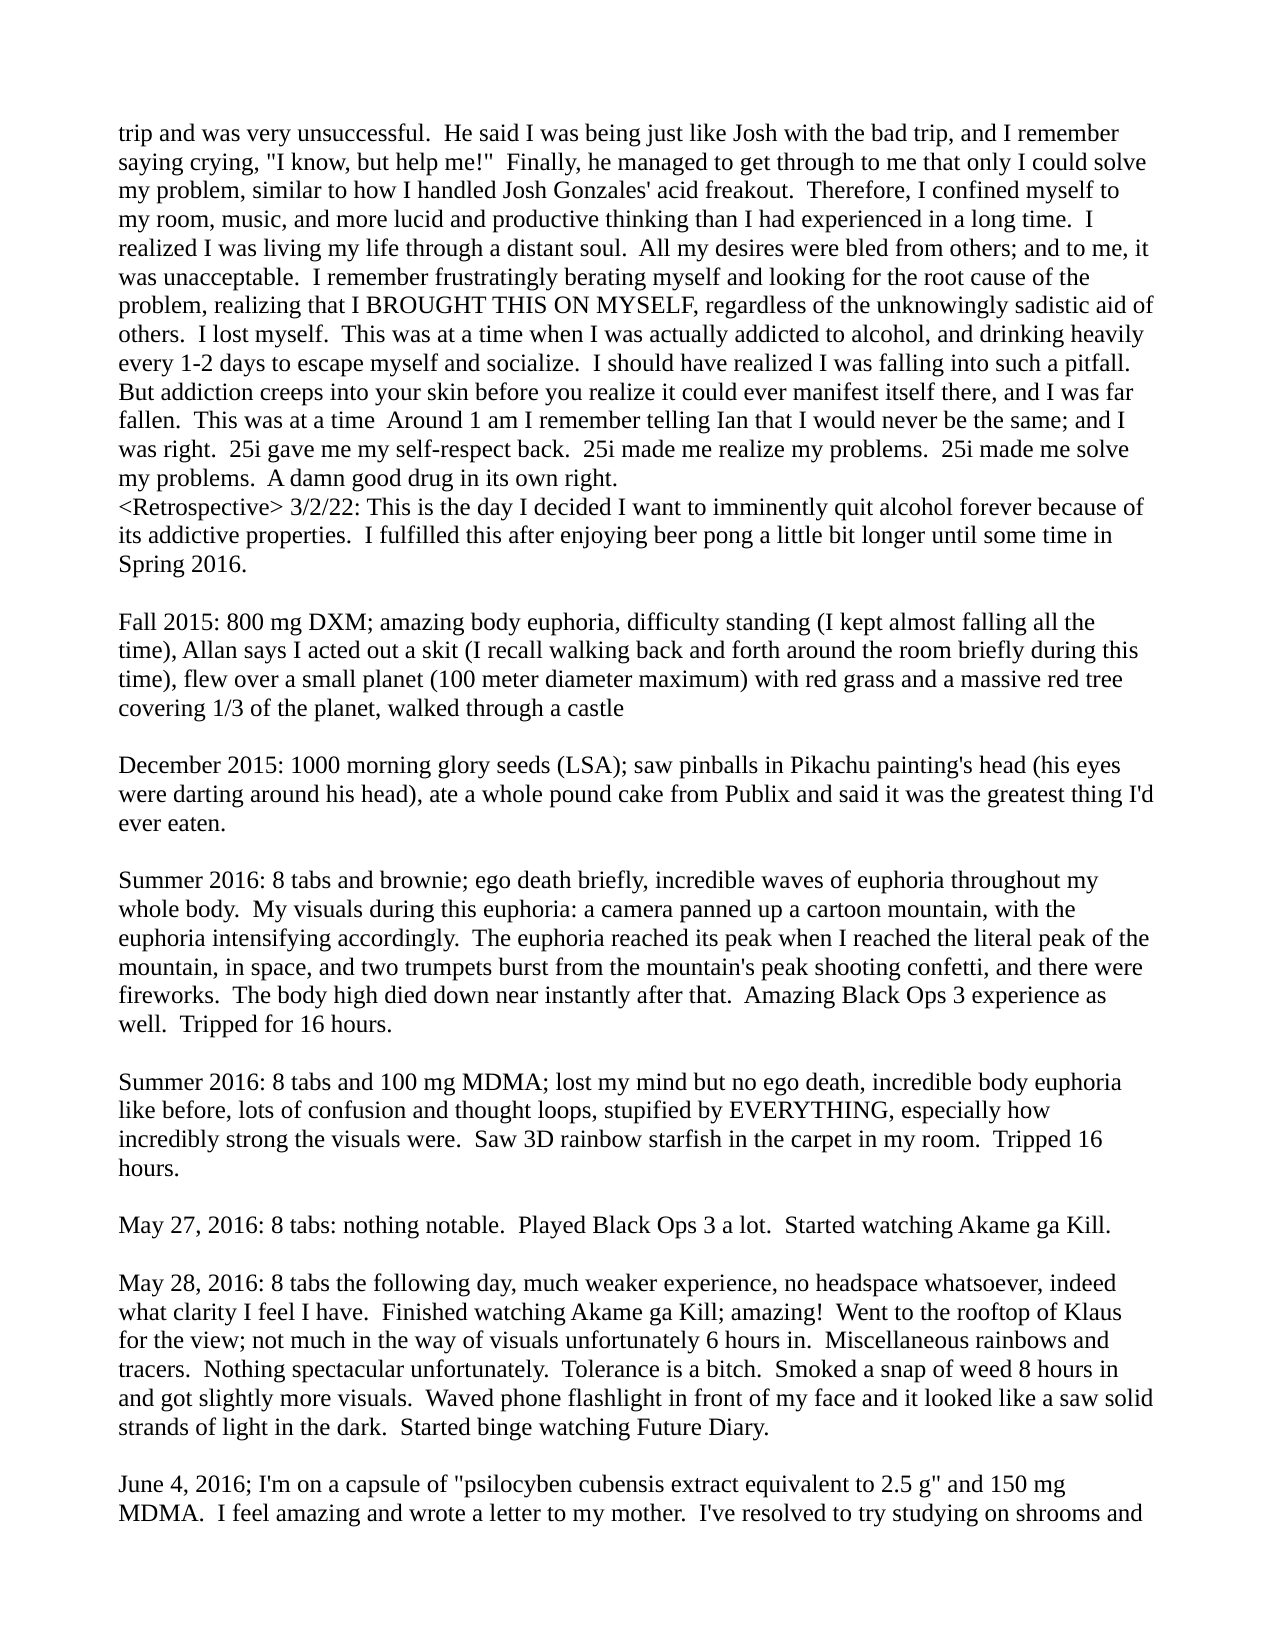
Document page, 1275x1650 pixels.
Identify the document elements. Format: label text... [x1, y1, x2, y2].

text May 28, 2016: 8 tabs the following day, much weaker experience, no headspace whatsoever, indeed what clarity I feel I have. Finished watching Akame ga Kill; amazing! Went to the rooftop of Klaus for the view; not much in the way of visuals unfortunately 6 hours in. Miscellaneous rainbows and tracers. Nothing spectacular unfortunately. Tolerance is a bitch. Smoked a snap of weed 8 hours in and got slightly more visuals. Waved phone flashlight in front of my face and it looked like a saw solid strands of light in the dark. Started binge watching Future Diary. [118, 1268, 1157, 1441]
text December 2015: 1000 morning glory seeds (LSA); saw pinballs in Pikachu painting's head (his eyes were darting around his head), ate a whole pound cake from Publix and said it was the greatest thing I'd ever eaten. [118, 751, 1157, 837]
text Fall 2015: 800 mg DXM; amazing body euphoria, difficulty standing (I kept almost falling all the time), Allan says I acted out a skit (I recall walking back and forth around the room briefly during this time), flew over a small planet (100 meter diameter maximum) with red grass and a massive red tree covering 1/3 of the planet, walked through a castle [118, 607, 1157, 722]
text Summer 2016: 8 tabs and brownie; ego death briefly, incredible waves of euphoria throughout my whole body. My visuals during this euphoria: a camera panned up a cartoon mountain, with the euphoria intensifying accordingly. The euphoria reached its peak when I reached the literal peak of the mountain, in space, and two trumpets burst from the mountain's peak shooting confetti, and there were fireworks. The body high died down near instantly after that. Amazing Black Ops 3 experience as well. Tripped for 16 hours. [118, 866, 1157, 1038]
text trip and was very unsuccessful. He said I was being just like Josh with the bad trip, and I remember saying crying, "I know, but help me!" Finally, he managed to get through to me that only I could solve my problem, similar to how I handled Josh Gonzales' acid freakout. Therefore, I confined myself to my room, music, and more lucid and productive thinking than I had experienced in a long time. I realized I was living my life through a distant soul. All my desires were bled from others; and to me, it was unacceptable. I remember frustratingly berating myself and looking for the root cause of the problem, realizing that I BROUGHT THIS ON MYSELF, regardless of the unknowingly sadistic aid of others. I lost myself. This was at a time when I was actually addicted to alcohol, and drinking heavily every 1-2 days to escape myself and socialize. I should have realized I was falling into such a pitfall. But addiction creeps into your skin before you realize it could ever manifest itself there, and I was far fallen. This was at a time Around 1 am I remember telling Ian that I would never be the same; and I was right. 25i gave me my self-respect back. 25i made me realize my problems. 25i made me solve my problems. A damn good drug in its own right. [118, 118, 1157, 492]
text June 4, 2016; I'm on a capsule of "psilocyben cubensis extract equivalent to 2.5 g" and 150 mg MDMA. I feel amazing and wrote a letter to my mother. I've resolved to try studying on shrooms and [118, 1469, 1157, 1527]
text May 27, 2016: 8 tabs: nothing notable. Played Black Ops 3 a lot. Started watching Akame ga Kill. [118, 1211, 1157, 1239]
text Summer 2016: 8 tabs and 100 mg MDMA; lost my mind but no ego death, incredible body euphoria like before, lots of confusion and thought loops, stupified by EVERYTHING, especially how incredibly strong the visuals were. Saw 3D rainbow starfish in the carpet in my room. Tripped 16 hours. [118, 1067, 1157, 1182]
text <Retrospective> 3/2/22: This is the day I decided I want to imminently quit alcohol forever because of its addictive properties. I fulfilled this after enjoying beer pong a little bit longer until some time in Spring 2016. [118, 492, 1157, 578]
